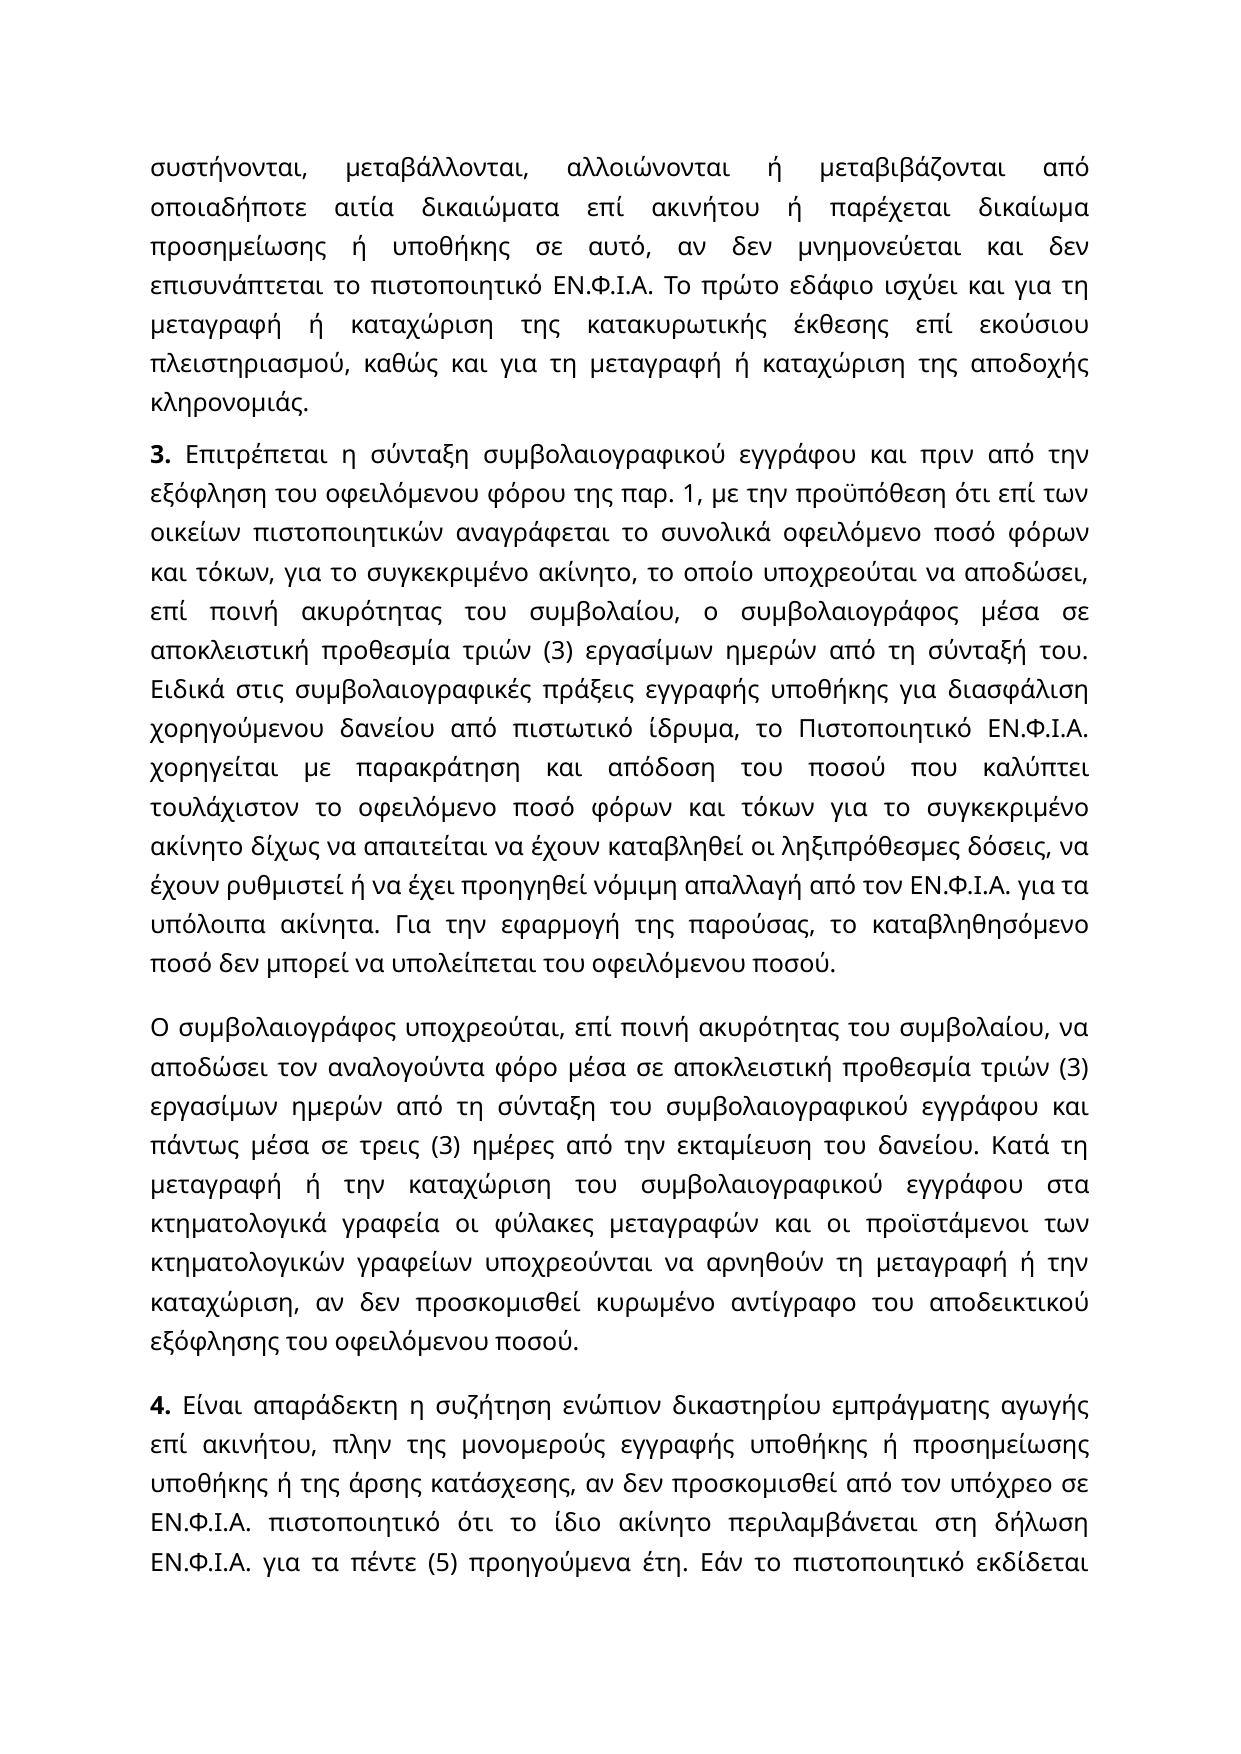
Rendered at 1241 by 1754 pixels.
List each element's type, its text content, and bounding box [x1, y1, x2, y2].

text Ο συμβολαιογράφος υποχρεούται, επί ποινή ακυρότητας του συμβολαίου, να αποδώσει τον αναλογούντα φόρο μέσα σε αποκλειστική προθεσμία τριών (3) εργασίμων ημερών από τη σύνταξη του συμβολαιογραφικού εγγράφου και πάντως μέσα σε τρεις (3) ημέρες από την εκταμίευση του δανείου. Κατά τη μεταγραφή ή την καταχώριση του συμβολαιογραφικού εγγράφου στα κτηματολογικά γραφεία οι φύλακες μεταγραφών και οι προϊστάμενοι των κτηματολογικών γραφείων υποχρεούνται να αρνηθούν τη μεταγραφή ή την καταχώριση, αν δεν προσκομισθεί κυρωμένο αντίγραφο του αποδεικτικού εξόφλησης του οφειλόμενου ποσού. [150, 1010, 1090, 1357]
text συστήνονται, μεταβάλλονται, αλλοιώνονται ή μεταβιβάζονται από οποιαδήποτε αιτία δικαιώματα επί ακινήτου ή παρέχεται δικαίωμα προσημείωσης ή υποθήκης σε αυτό, αν δεν μνημονεύεται και δεν επισυνάπτεται το πιστοποιητικό ΕΝ.Φ.Ι.Α. Το πρώτο εδάφιο ισχύει και για τη μεταγραφή ή καταχώριση της κατακυρωτικής έκθεσης επί εκούσιου πλειστηριασμού, καθώς και για τη μεταγραφή ή καταχώριση της αποδοχής κληρονομιάς. [150, 150, 1090, 419]
text 3. Επιτρέπεται η σύνταξη συμβολαιογραφικού εγγράφου και πριν από την εξόφληση του οφειλόμενου φόρου της παρ. 1, με την προϋπόθεση ότι επί των οικείων πιστοποιητικών αναγράφεται το συνολικά οφειλόμενο ποσό φόρων και τόκων, για το συγκεκριμένο ακίνητο, το οποίο υποχρεούται να αποδώσει, επί ποινή ακυρότητας του συμβολαίου, ο συμβολαιογράφος μέσα σε αποκλειστική προθεσμία τριών (3) εργασίμων ημερών από τη σύνταξή του. Ειδικά στις συμβολαιογραφικές πράξεις εγγραφής υποθήκης για διασφάλιση χορηγούμενου δανείου από πιστωτικό ίδρυμα, το Πιστοποιητικό ΕΝ.Φ.Ι.Α. χορηγείται με παρακράτηση και απόδοση του ποσού που καλύπτει τουλάχιστον το οφειλόμενο ποσό φόρων και τόκων για το συγκεκριμένο ακίνητο δίχως να απαιτείται να έχουν καταβληθεί οι ληξιπρόθεσμες δόσεις, να έχουν ρυθμιστεί ή να έχει προηγηθεί νόμιμη απαλλαγή από τον ΕΝ.Φ.Ι.Α. για τα υπόλοιπα ακίνητα. Για την εφαρμογή της παρούσας, το καταβληθησόμενο ποσό δεν μπορεί να υπολείπεται του οφειλόμενου ποσού. [150, 437, 1090, 980]
text 4. Είναι απαράδεκτη η συζήτηση ενώπιον δικαστηρίου εμπράγματης αγωγής επί ακινήτου, πλην της μονομερούς εγγραφής υποθήκης ή προσημείωσης υποθήκης ή της άρσης κατάσχεσης, αν δεν προσκομισθεί από τον υπόχρεο σε ΕΝ.Φ.Ι.Α. πιστοποιητικό ότι το ίδιο ακίνητο περιλαμβάνεται στη δήλωση ΕΝ.Φ.Ι.Α. για τα πέντε (5) προηγούμενα έτη. Εάν το πιστοποιητικό εκδίδεται [150, 1387, 1090, 1578]
